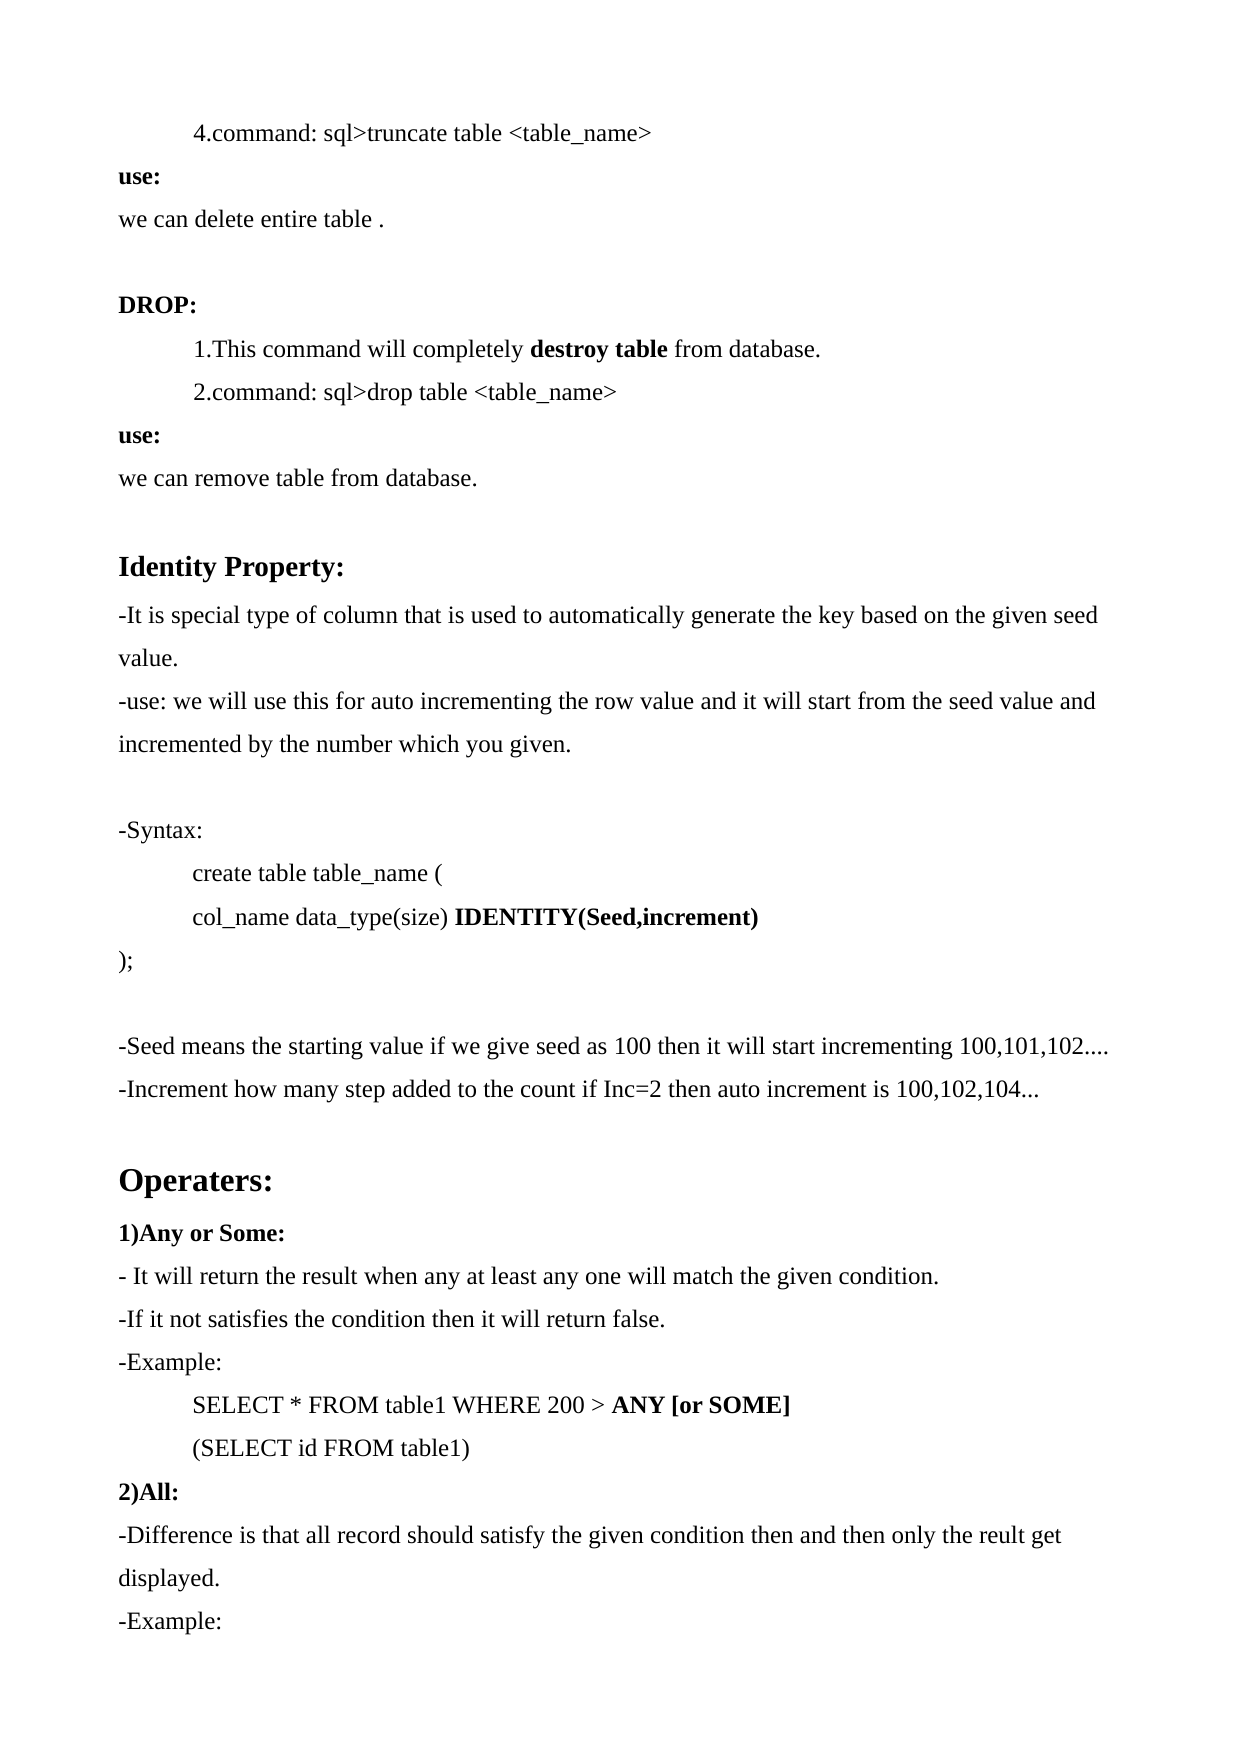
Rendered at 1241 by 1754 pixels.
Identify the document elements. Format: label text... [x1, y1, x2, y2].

text we can delete entire table . [118, 204, 1122, 233]
text use: [118, 420, 1122, 449]
text ); [118, 945, 1122, 973]
text col_name data_type(size) IDENTITY(Seed,increment) [118, 902, 1122, 930]
list command: sql>drop table <table_name> [118, 377, 1122, 406]
text -Example: [118, 1347, 1122, 1376]
text - It will return the result when any at least any one will match the given condition. [118, 1261, 1122, 1290]
text -Seed means the starting value if we give seed as 100 then it will start incrementing 100,101,102.... [118, 1031, 1122, 1060]
text -Increment how many step added to the count if Inc=2 then auto increment is 100,102,104... [118, 1074, 1122, 1103]
text create table table_name ( [118, 858, 1122, 887]
text 2)All: [118, 1477, 1122, 1505]
text 1)Any or Some: [118, 1218, 1122, 1247]
text -use: we will use this for auto incrementing the row value and it will start from the seed value and incremented by the number which you given. [118, 686, 1122, 758]
text we can remove table from database. [118, 463, 1122, 492]
text Operaters: [118, 1160, 1122, 1199]
text -Difference is that all record should satisfy the given condition then and then only the reult get displayed. [118, 1520, 1122, 1592]
list command: sql>truncate table <table_name> [118, 118, 1122, 147]
text DROP: [118, 291, 1122, 319]
text -It is special type of column that is used to automatically generate the key based on the given seed value. [118, 600, 1122, 672]
text SELECT * FROM table1 WHERE 200 > ANY [or SOME] [118, 1390, 1122, 1419]
text -Example: [118, 1606, 1122, 1635]
text -Syntax: [118, 815, 1122, 844]
list This command will completely destroy table from database. [118, 334, 1122, 362]
text -If it not satisfies the condition then it will return false. [118, 1304, 1122, 1333]
text (SELECT id FROM table1) [118, 1433, 1122, 1462]
text use: [118, 161, 1122, 190]
text Identity Property: [118, 549, 1122, 583]
